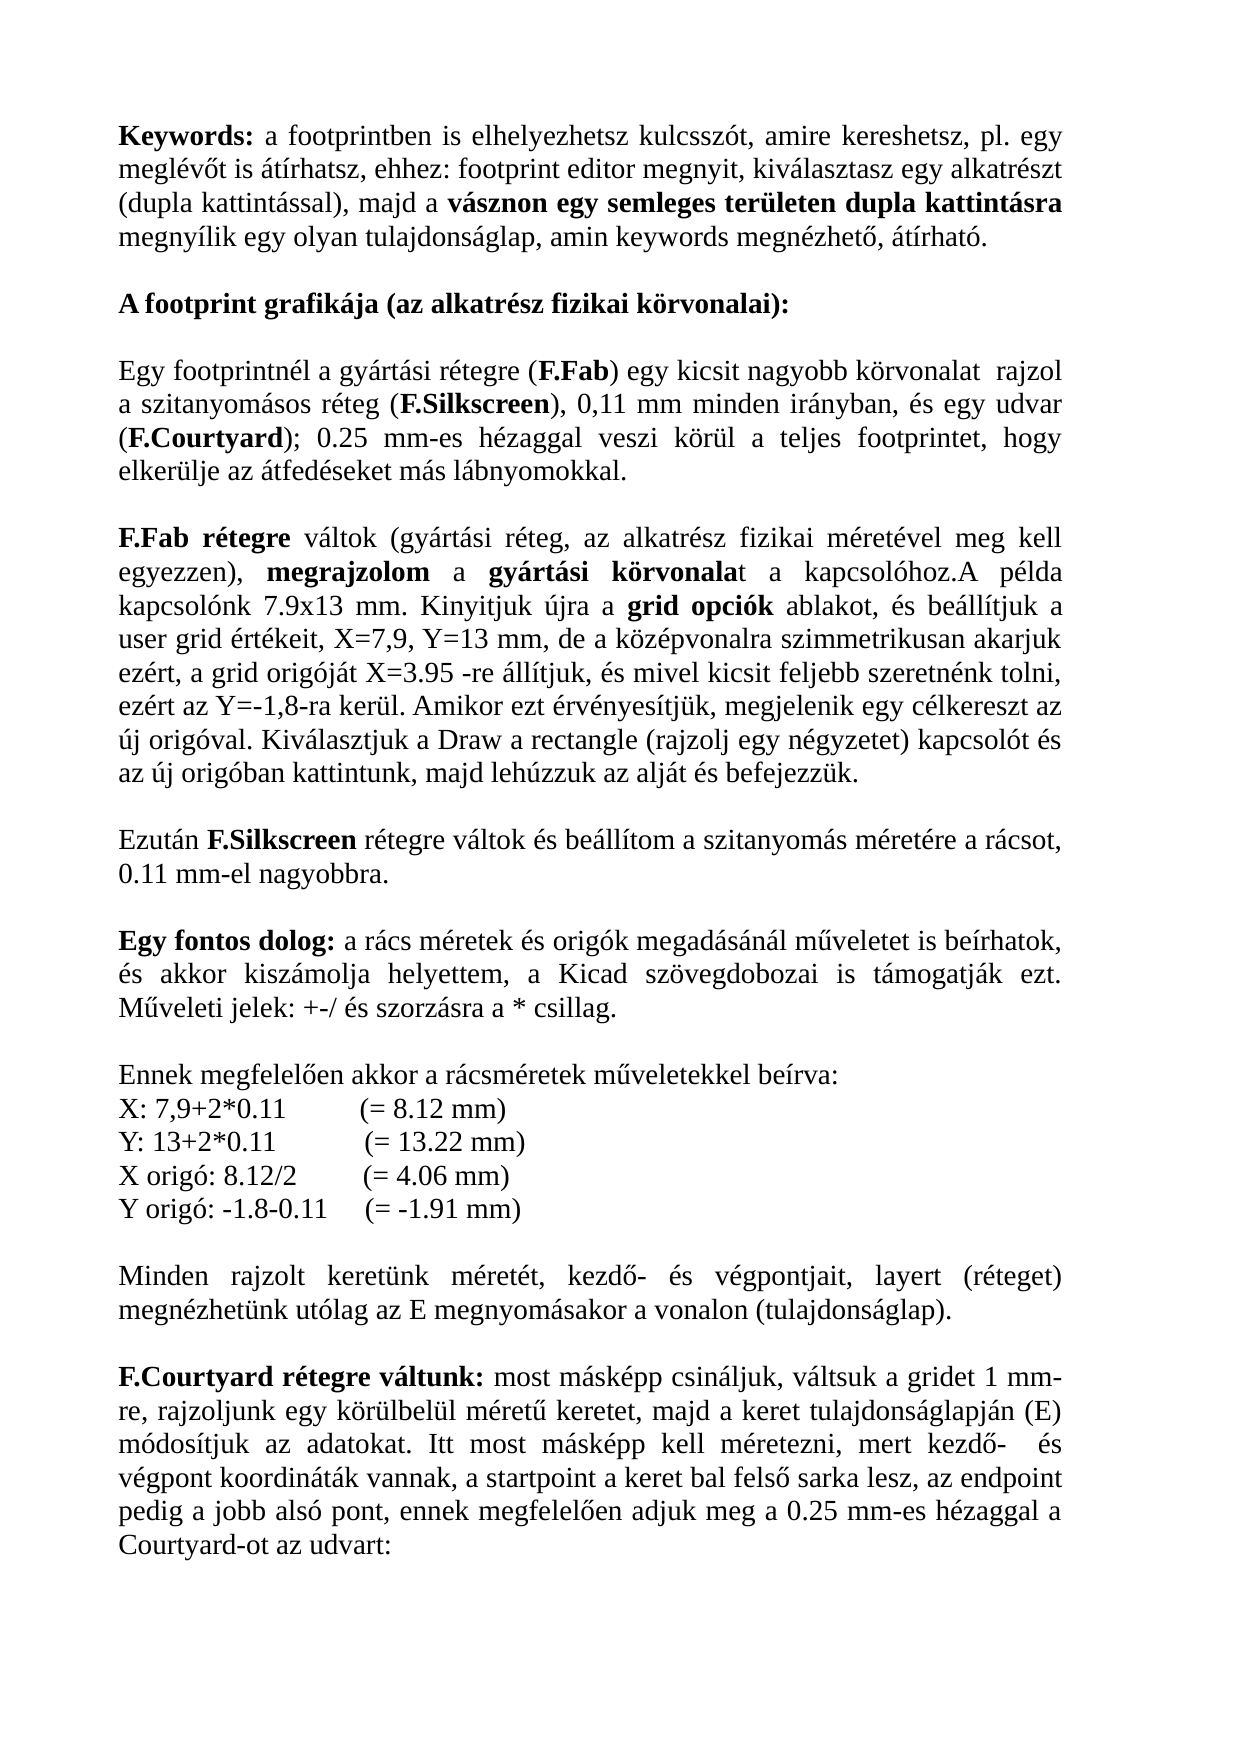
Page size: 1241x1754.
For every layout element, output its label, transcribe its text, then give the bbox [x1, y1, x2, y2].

text Egy fontos dolog: a rács méretek és origók megadásánál műveletet is beírhatok, és akkor kiszámolja helyettem, a Kicad szövegdobozai is támogatják ezt. Műveleti jelek: +-/ és szorzásra a * csillag. [118, 923, 1063, 1024]
text F.Courtyard rétegre váltunk: most másképp csináljuk, váltsuk a gridet 1 mm-re, rajzoljunk egy körülbelül méretű keretet, majd a keret tulajdonságlapján (E) módosítjuk az adatokat. Itt most másképp kell méretezni, mert kezdő- és végpont koordináták vannak, a startpoint a keret bal felső sarka lesz, az endpoint pedig a jobb alsó pont, ennek megfelelően adjuk meg a 0.25 mm-es hézaggal a Courtyard-ot az udvart: [118, 1359, 1063, 1560]
text F.Fab rétegre váltok (gyártási réteg, az alkatrész fizikai méretével meg kell egyezzen), megrajzolom a gyártási körvonalat a kapcsolóhoz.A példa kapcsolónk 7.9x13 mm. Kinyitjuk újra a grid opciók ablakot, és beállítjuk a user grid értékeit, X=7,9, Y=13 mm, de a középvonalra szimmetrikusan akarjuk ezért, a grid origóját X=3.95 -re állítjuk, és mivel kicsit feljebb szeretnénk tolni, ezért az Y=-1,8-ra kerül. Amikor ezt érvényesítjük, megjelenik egy célkereszt az új origóval. Kiválasztjuk a Draw a rectangle (rajzolj egy négyzetet) kapcsolót és az új origóban kattintunk, majd lehúzzuk az alját és befejezzük. [118, 521, 1063, 789]
text Minden rajzolt keretünk méretét, kezdő- és végpontjait, layert (réteget) megnézhetünk utólag az E megnyomásakor a vonalon (tulajdonságlap). [118, 1258, 1063, 1326]
text Keywords: a footprintben is elhelyezhetsz kulcsszót, amire kereshetsz, pl. egy meglévőt is átírhatsz, ehhez: footprint editor megnyit, kiválasztasz egy alkatrészt (dupla kattintással), majd a vásznon egy semleges területen dupla kattintásra megnyílik egy olyan tulajdonságlap, amin keywords megnézhető, átírható. [118, 118, 1063, 252]
text Ennek megfelelően akkor a rácsméretek műveletekkel beírva: [118, 1057, 1063, 1091]
text A footprint grafikája (az alkatrész fizikai körvonalai): [118, 286, 1063, 319]
text X: 7,9+2*0.11 (= 8.12 mm) [118, 1091, 1063, 1124]
text Ezután F.Silkscreen rétegre váltok és beállítom a szitanyomás méretére a rácsot, 0.11 mm-el nagyobbra. [118, 822, 1063, 889]
text Y origó: -1.8-0.11 (= -1.91 mm) [118, 1191, 1063, 1225]
text Egy footprintnél a gyártási rétegre (F.Fab) egy kicsit nagyobb körvonalat rajzol a szitanyomásos réteg (F.Silkscreen), 0,11 mm minden irányban, és egy udvar (F.Courtyard); 0.25 mm-es hézaggal veszi körül a teljes footprintet, hogy elkerülje az átfedéseket más lábnyomokkal. [118, 353, 1063, 487]
text X origó: 8.12/2 (= 4.06 mm) [118, 1158, 1063, 1191]
text Y: 13+2*0.11 (= 13.22 mm) [118, 1124, 1063, 1158]
